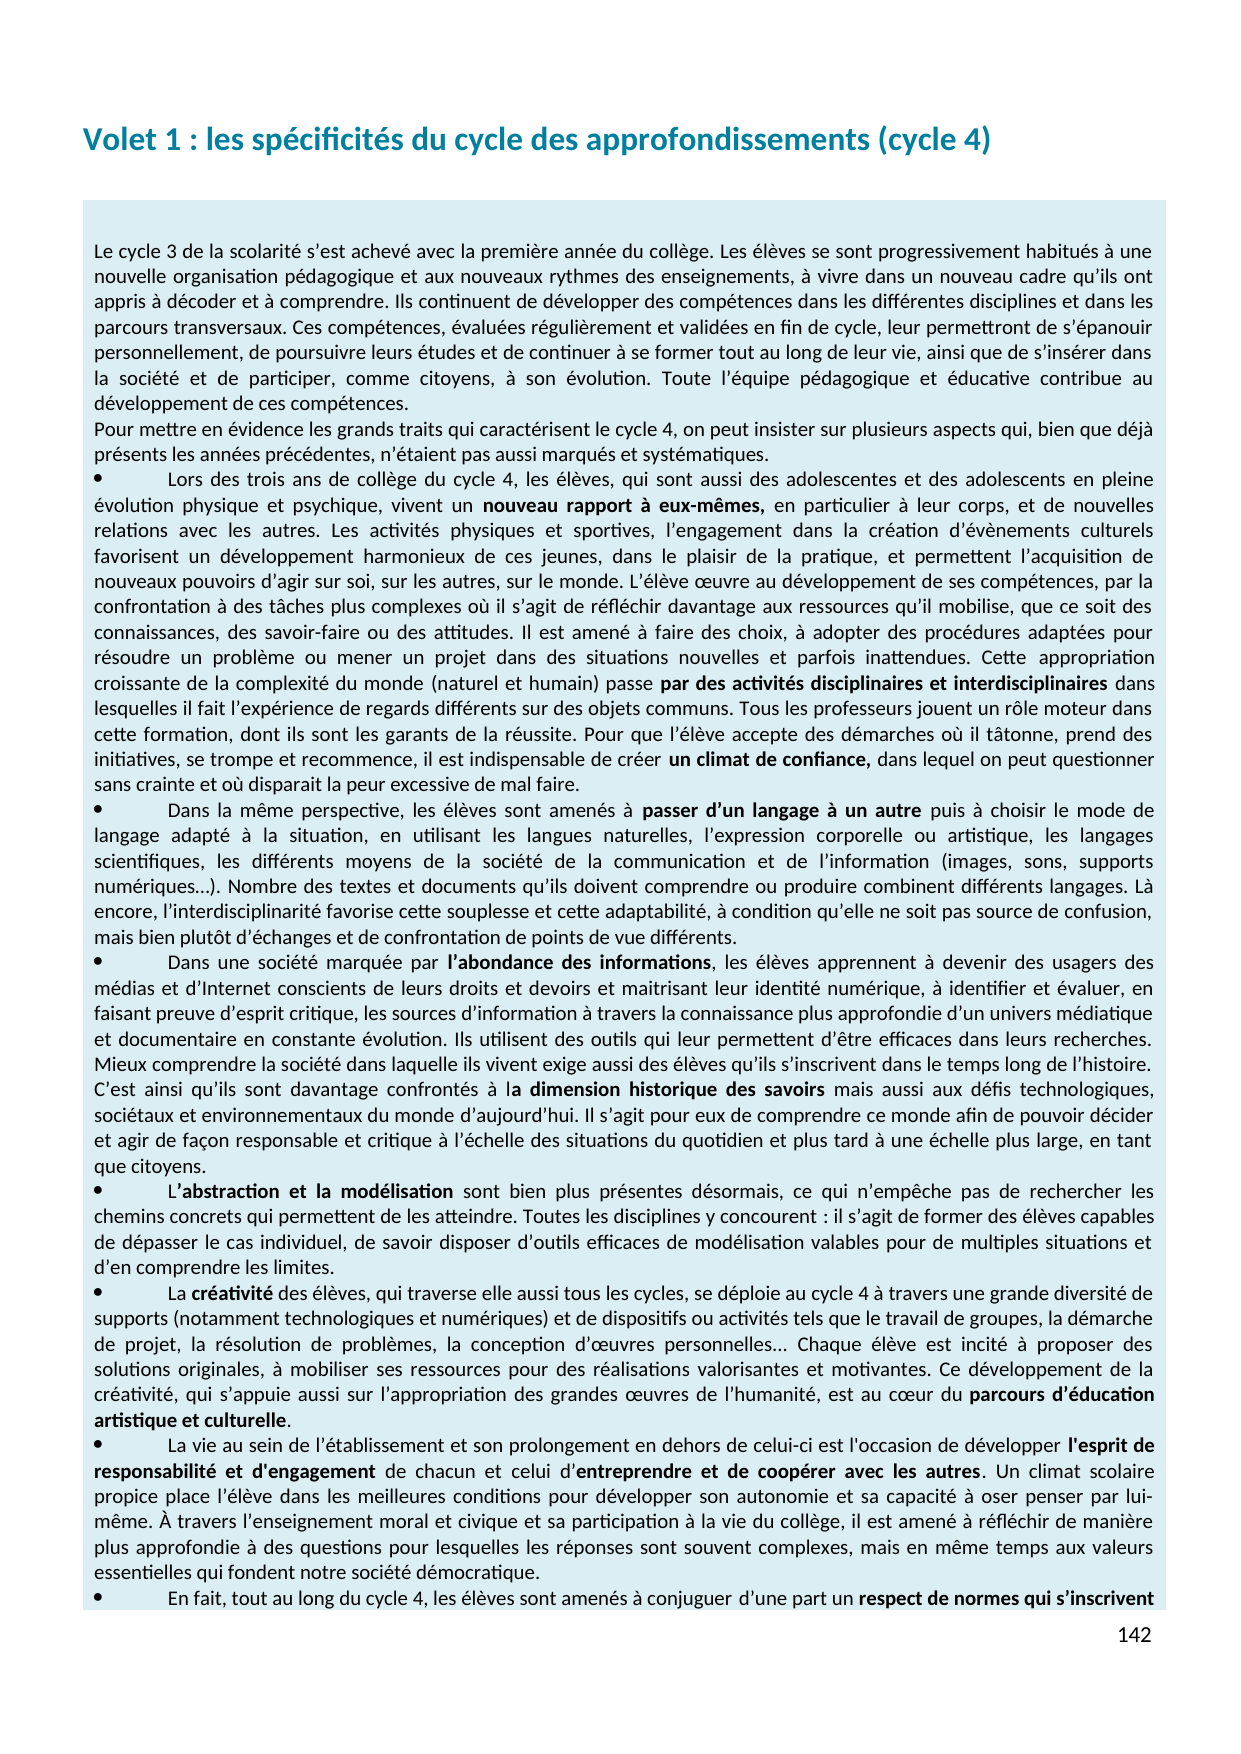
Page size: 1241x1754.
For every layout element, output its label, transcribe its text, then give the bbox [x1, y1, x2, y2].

text Volet 1 : les spécificités du cycle des approfondissements (cycle 4) [83, 118, 1033, 159]
table_header Le cycle 3 de la scolarité s’est achevé avec la première année du collège. Les élèves se sont progressivement habitués à une nouvelle organisation pédagogique et aux nouveaux rythmes des enseignements, à vivre dans un nouveau cadre qu’ils ont appris à décoder et à comprendre. Ils continuent de développer des compétences dans les différentes disciplines et dans les parcours transversaux. Ces compétences, évaluées régulièrement et validées en fin de cycle, leur permettront de s’épanouir personnellement, de poursuivre leurs études et de continuer à se former tout au long de leur vie, ainsi que de s’insérer dans la société et de participer, comme citoyens, à son évolution. Toute l’équipe pédagogique et éducative contribue au développement de ces compétences. Pour mettre en évidence les grands traits qui caractérisent le cycle 4, on peut insister sur plusieurs aspects qui, bien que déjà présents les années précédentes, n’étaient pas aussi marqués et systématiques. Lors des trois ans de collège du cycle 4, les élèves, qui sont aussi des adolescentes et des adolescents en pleine évolution physique et psychique, vivent un nouveau rapport à eux-mêmes, en particulier à leur corps, et de nouvelles relations avec les autres. Les activités physiques et sportives, l’engagement dans la création d’évènements culturels favorisent un développement harmonieux de ces jeunes, dans le plaisir de la pratique, et permettent l’acquisition de nouveaux pouvoirs d’agir sur soi, sur les autres, sur le monde. L’élève œuvre au développement de ses compétences, par la confrontation à des tâches plus complexes où il s’agit de réfléchir davantage aux ressources qu’il mobilise, que ce soit des connaissances, des savoir-faire ou des attitudes. Il est amené à faire des choix, à adopter des procédures adaptées pour résoudre un problème ou mener un projet dans des situations nouvelles et parfois inattendues. Cette appropriation croissante de la complexité du monde (naturel et humain) passe par des activités disciplinaires et interdisciplinaires dans lesquelles il fait l’expérience de regards différents sur des objets communs. Tous les professeurs jouent un rôle moteur dans cette formation, dont ils sont les garants de la réussite. Pour que l’élève accepte des démarches où il tâtonne, prend des initiatives, se trompe et recommence, il est indispensable de créer un climat de confiance, dans lequel on peut questionner sans crainte et où disparait la peur excessive de mal faire. Dans la même perspective, les élèves sont amenés à passer d’un langage à un autre puis à choisir le mode de langage adapté à la situation, en utilisant les langues naturelles, l’expression corporelle ou artistique, les langages scientifiques, les différents moyens de la société de la communication et de l’information (images, sons, supports numériques…). Nombre des textes et documents qu’ils doivent comprendre ou produire combinent différents langages. Là encore, l’interdisciplinarité favorise cette souplesse et cette adaptabilité, à condition qu’elle ne soit pas source de confusion, mais bien plutôt d’échanges et de confrontation de points de vue différents. Dans une société marquée par l’abondance des informations, les élèves apprennent à devenir des usagers des médias et d’Internet conscients de leurs droits et devoirs et maitrisant leur identité numérique, à identifier et évaluer, en faisant preuve d’esprit critique, les sources d’information à travers la connaissance plus approfondie d’un univers médiatique et documentaire en constante évolution. Ils utilisent des outils qui leur permettent d’être efficaces dans leurs recherches. Mieux comprendre la société dans laquelle ils vivent exige aussi des élèves qu’ils s’inscrivent dans le temps long de l’histoire. C’est ainsi qu’ils sont davantage confrontés à la dimension historique des savoirs mais aussi aux défis technologiques, sociétaux et environnementaux du monde d’aujourd’hui. Il s’agit pour eux de comprendre ce monde afin de pouvoir décider et agir de façon responsable et critique à l’échelle des situations du quotidien et plus tard à une échelle plus large, en tant que citoyens. L’abstraction et la modélisation sont bien plus présentes désormais, ce qui n’empêche pas de rechercher les chemins concrets qui permettent de les atteindre. Toutes les disciplines y concourent : il s’agit de former des élèves capables de dépasser le cas individuel, de savoir disposer d’outils efficaces de modélisation valables pour de multiples situations et d’en comprendre les limites. La créativité des élèves, qui traverse elle aussi tous les cycles, se déploie au cycle 4 à travers une grande diversité de supports (notamment technologiques et numériques) et de dispositifs ou activités tels que le travail de groupes, la démarche de projet, la résolution de problèmes, la conception d’œuvres personnelles... Chaque élève est incité à proposer des solutions originales, à mobiliser ses ressources pour des réalisations valorisantes et motivantes. Ce développement de la créativité, qui s’appuie aussi sur l’appropriation des grandes œuvres de l’humanité, est au cœur du parcours d’éducation artistique et culturelle. La vie au sein de l’établissement et son prolongement en dehors de celui-ci est l'occasion de développer l'esprit de responsabilité et d'engagement de chacun et celui d’entreprendre et de coopérer avec les autres. Un climat scolaire propice place l’élève dans les meilleures conditions pour développer son autonomie et sa capacité à oser penser par lui-même. À travers l’enseignement moral et civique et sa participation à la vie du collège, il est amené à réfléchir de manière plus approfondie à des questions pour lesquelles les réponses sont souvent complexes, mais en même temps aux valeurs essentielles qui fondent notre société démocratique. En fait, tout au long du cycle 4, les élèves sont amenés à conjuguer d’une part un respect de normes qui s’inscrivent [83, 200, 1166, 1610]
